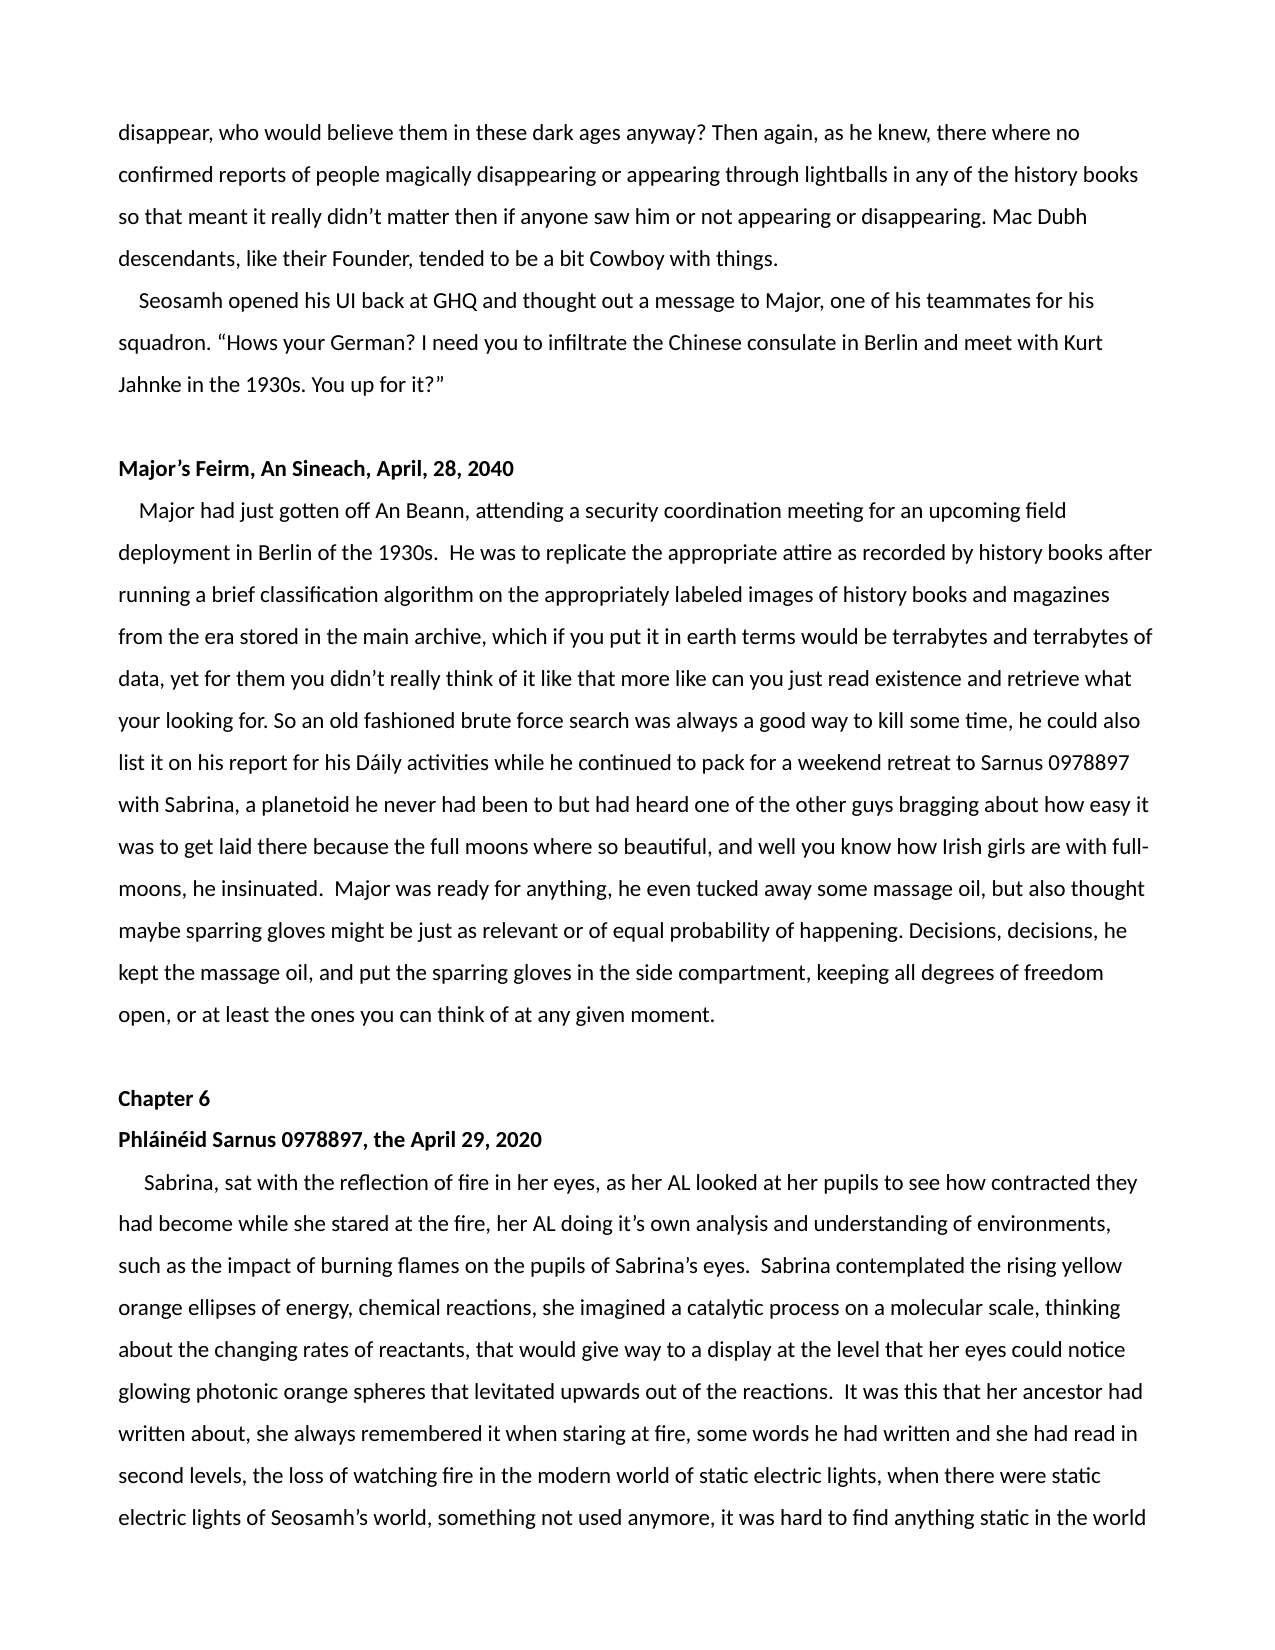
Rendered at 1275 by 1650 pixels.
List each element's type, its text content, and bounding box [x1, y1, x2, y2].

text Major’s Feirm, An Sineach, April, 28, 2040 [118, 454, 1157, 482]
text Seosamh opened his UI back at GHQ and thought out a message to Major, one of his teammates for his squadron. “Hows your German? I need you to infiltrate the Chinese consulate in Berlin and meet with Kurt Jahnke in the 1930s. You up for it?” [118, 286, 1157, 398]
text Major had just gotten off An Beann, attending a security coordination meeting for an upcoming field deployment in Berlin of the 1930s. He was to replicate the appropriate attire as recorded by history books after running a brief classification algorithm on the appropriately labeled images of history books and magazines from the era stored in the main archive, which if you put it in earth terms would be terrabytes and terrabytes of data, yet for them you didn’t really think of it like that more like can you just read existence and retrieve what your looking for. So an old fashioned brute force search was always a good way to kill some time, he could also list it on his report for his Dáily activities while he continued to pack for a weekend retreat to Sarnus 0978897 with Sabrina, a planetoid he never had been to but had heard one of the other guys bragging about how easy it was to get laid there because the full moons where so beautiful, and well you know how Irish girls are with full-moons, he insinuated. Major was ready for anything, he even tucked away some massage oil, but also thought maybe sparring gloves might be just as relevant or of equal probability of happening. Decisions, decisions, he kept the massage oil, and put the sparring gloves in the side compartment, keeping all degrees of freedom open, or at least the ones you can think of at any given moment. [118, 496, 1157, 1028]
text Sabrina, sat with the reflection of fire in her eyes, as her AL looked at her pupils to see how contracted they had become while she stared at the fire, her AL doing it’s own analysis and understanding of environments, such as the impact of burning flames on the pupils of Sabrina’s eyes. Sabrina contemplated the rising yellow orange ellipses of energy, chemical reactions, she imagined a catalytic process on a molecular scale, thinking about the changing rates of reactants, that would give way to a display at the level that her eyes could notice glowing photonic orange spheres that levitated upwards out of the reactions. It was this that her ancestor had written about, she always remembered it when staring at fire, some words he had written and she had read in second levels, the loss of watching fire in the modern world of static electric lights, when there were static electric lights of Seosamh’s world, something not used anymore, it was hard to find anything static in the world [118, 1168, 1157, 1531]
text Chapter 6 Phláinéid Sarnus 0978897, the April 29, 2020 [118, 1084, 1157, 1154]
text disappear, who would believe them in these dark ages anyway? Then again, as he knew, there where no confirmed reports of people magically disappearing or appearing through lightballs in any of the history books so that meant it really didn’t matter then if anyone saw him or not appearing or disappearing. Mac Dubh descendants, like their Founder, tended to be a bit Cowboy with things. [118, 118, 1157, 272]
